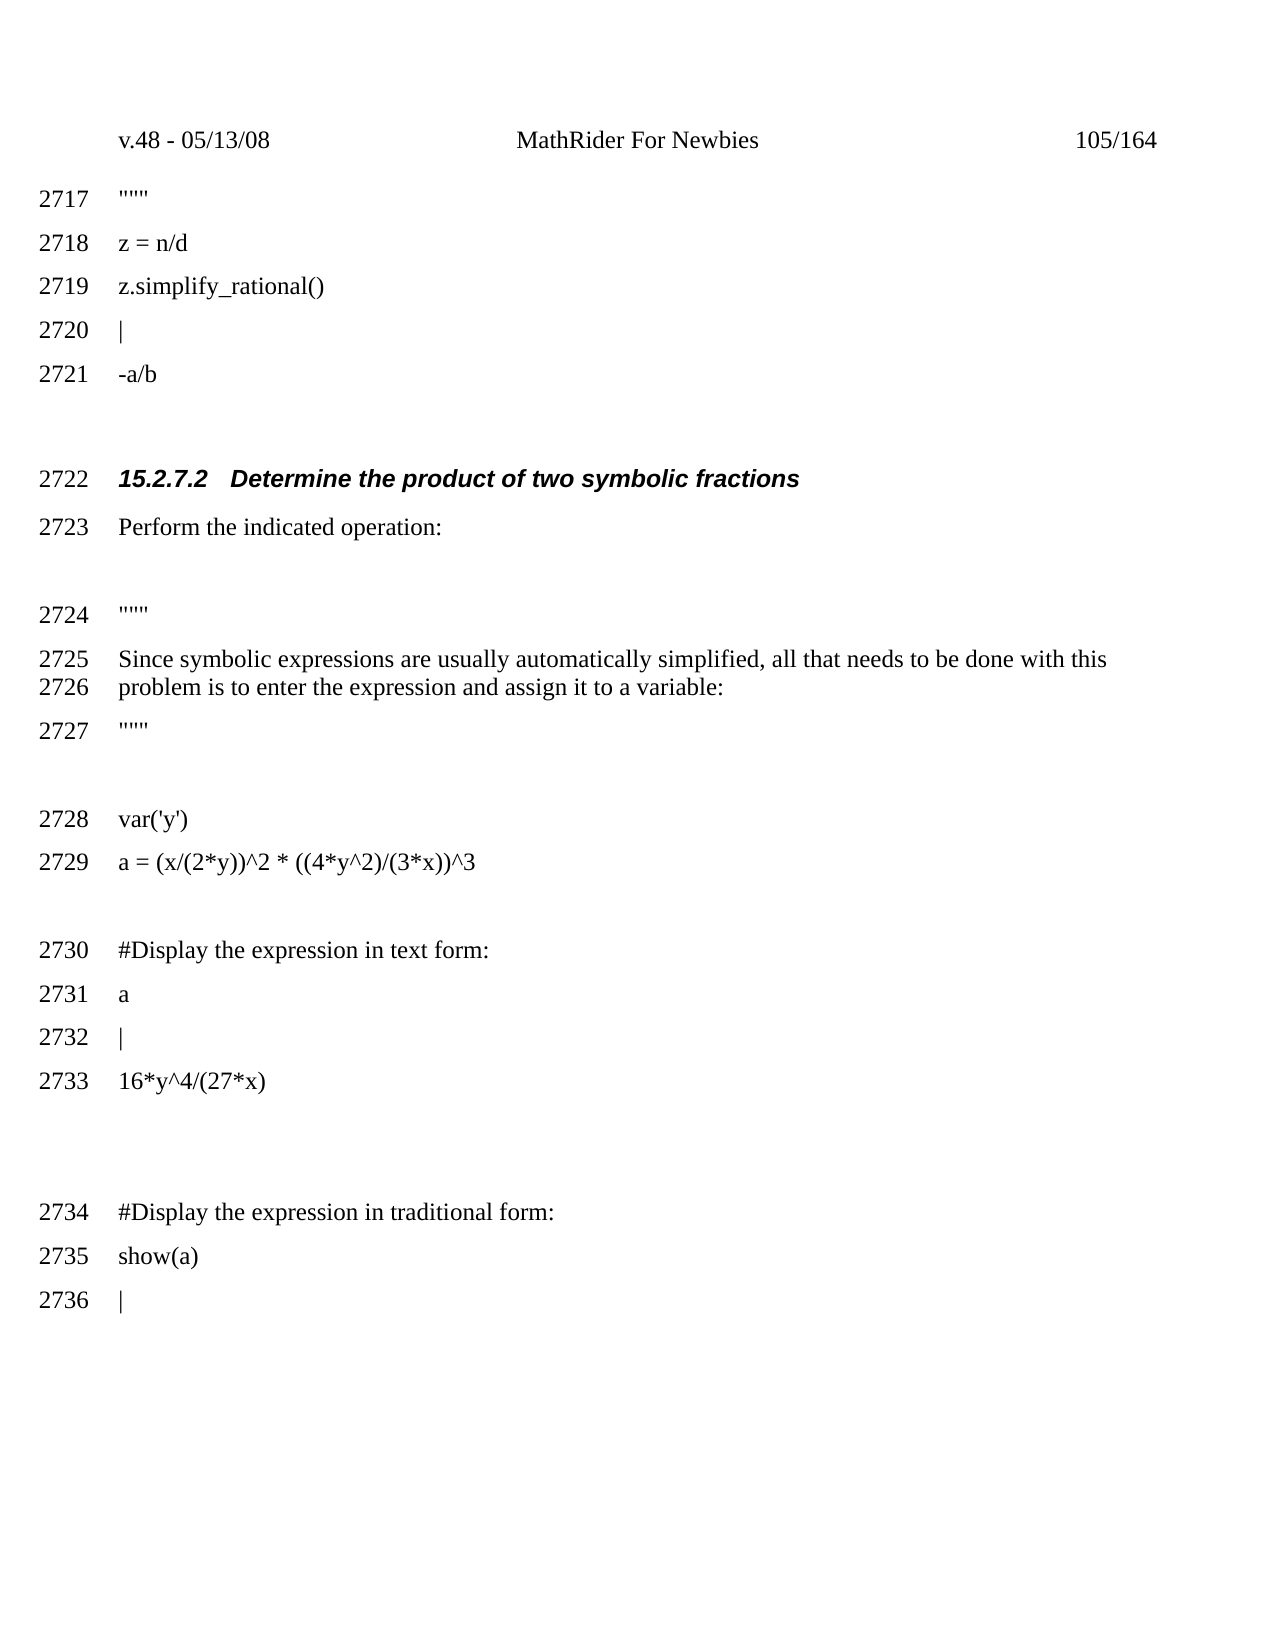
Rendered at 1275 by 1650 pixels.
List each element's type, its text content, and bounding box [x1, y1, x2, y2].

text z.simplify_rational() [118, 271, 1157, 300]
text show(a) [118, 1241, 1157, 1270]
text a = (x/(2*y))^2 * ((4*y^2)/(3*x))^3 [118, 847, 1157, 876]
text a [118, 979, 1157, 1007]
text 16*y^4/(27*x) [118, 1066, 1157, 1095]
text #Display the expression in text form: [118, 935, 1157, 964]
text """ [118, 600, 1157, 629]
text var('y') [118, 804, 1157, 832]
text Perform the indicated operation: [118, 512, 1157, 541]
text | [118, 1022, 1157, 1051]
subtitle Determine the product of two symbolic fractions [118, 464, 1157, 492]
text Since symbolic expressions are usually automatically simplified, all that needs to be done with this problem is to enter the expression and assign it to a variable: [118, 644, 1157, 701]
text -a/b [118, 359, 1157, 388]
text | [118, 1285, 1157, 1314]
text """ [118, 716, 1157, 745]
text """ [118, 184, 1157, 213]
text #Display the expression in traditional form: [118, 1197, 1157, 1226]
text | [118, 315, 1157, 344]
text z = n/d [118, 228, 1157, 256]
